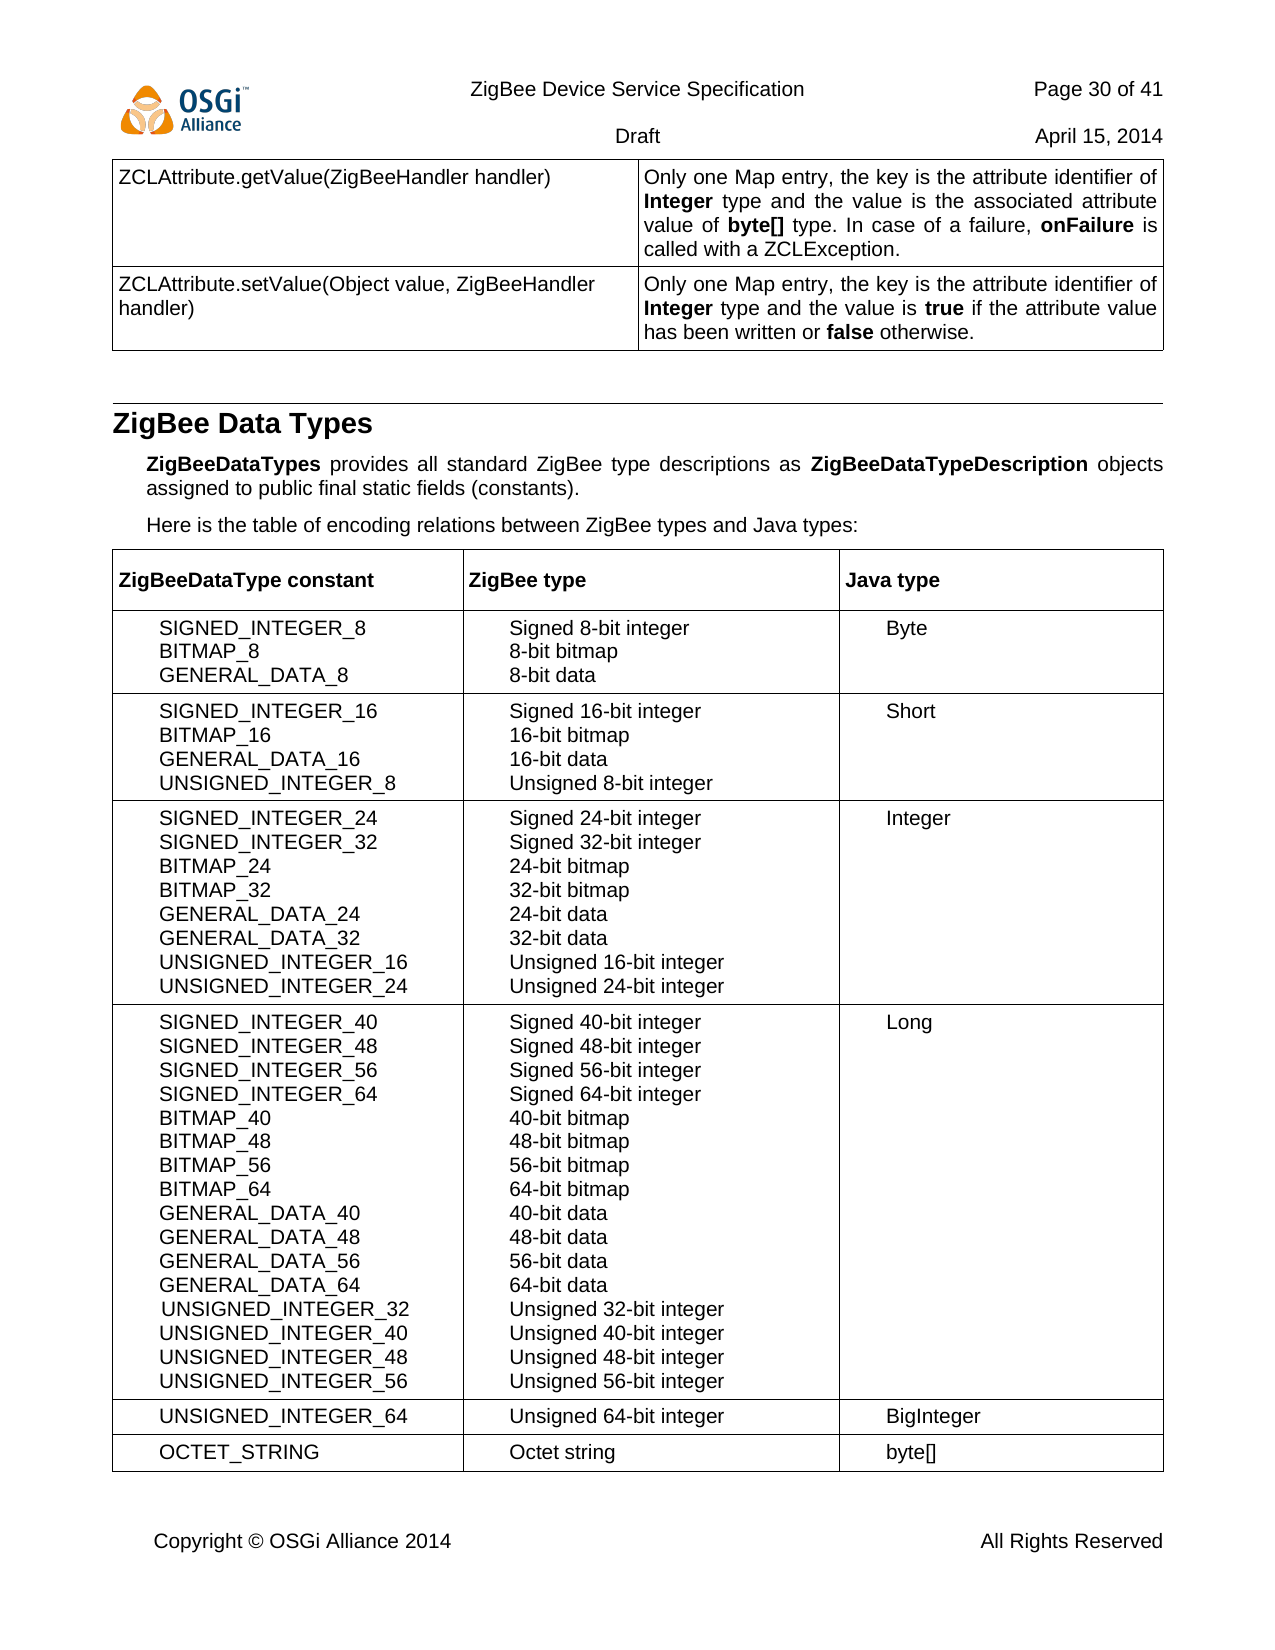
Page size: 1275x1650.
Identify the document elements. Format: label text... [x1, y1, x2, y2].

table_cell Byte [840, 611, 1163, 693]
table_cell Long [840, 1005, 1163, 1398]
table_cell ZCLAttribute.getValue(ZigBeeHandler handler) [113, 160, 638, 266]
table_cell Short [840, 694, 1163, 800]
table_cell Integer [840, 801, 1163, 1004]
table_cell byte[] [840, 1435, 1163, 1471]
table_cell Signed 24-bit integer Signed 32-bit integer 24-bit bitmap 32-bit bitmap 24-bit data 32-bit data Unsigned 16-bit integer Unsigned 24-bit integer [464, 801, 839, 1004]
table_header ZigBeeDataType constant [113, 550, 463, 609]
table_cell Unsigned 64-bit integer [464, 1400, 839, 1434]
table_cell Signed 8-bit integer 8-bit bitmap 8-bit data [464, 611, 839, 693]
text Here is the table of encoding relations between ZigBee types and Java types: [146, 513, 1163, 537]
table_cell Signed 40-bit integer Signed 48-bit integer Signed 56-bit integer Signed 64-bit integer 40-bit bitmap 48-bit bitmap 56-bit bitmap 64-bit bitmap 40-bit data 48-bit data 56-bit data 64-bit data Unsigned 32-bit integer Unsigned 40-bit integer Unsigned 48-bit integer Unsigned 56-bit integer [464, 1005, 839, 1398]
table_cell Signed 16-bit integer 16-bit bitmap 16-bit data Unsigned 8-bit integer [464, 694, 839, 800]
table_cell BigInteger [840, 1400, 1163, 1434]
table_cell SIGNED_INTEGER_40 SIGNED_INTEGER_48 SIGNED_INTEGER_56 SIGNED_INTEGER_64 BITMAP_40 BITMAP_48 BITMAP_56 BITMAP_64 GENERAL_DATA_40 GENERAL_DATA_48 GENERAL_DATA_56 GENERAL_DATA_64 UNSIGNED_INTEGER_32 UNSIGNED_INTEGER_40 UNSIGNED_INTEGER_48 UNSIGNED_INTEGER_56 [113, 1005, 463, 1398]
text ZigBeeDataTypes provides all standard ZigBee type descriptions as ZigBeeDataTypeDescription objects assigned to public final static fields (constants). [146, 452, 1163, 500]
subtitle ZigBee Data Types [112, 404, 1163, 440]
table_cell SIGNED_INTEGER_24 SIGNED_INTEGER_32 BITMAP_24 BITMAP_32 GENERAL_DATA_24 GENERAL_DATA_32 UNSIGNED_INTEGER_16 UNSIGNED_INTEGER_24 [113, 801, 463, 1004]
table_cell OCTET_STRING [113, 1435, 463, 1471]
table_cell Octet string [464, 1435, 839, 1471]
table_cell Only one Map entry, the key is the attribute identifier of Integer type and the value is true if the attribute value has been written or false otherwise. [639, 267, 1163, 350]
table_cell SIGNED_INTEGER_16 BITMAP_16 GENERAL_DATA_16 UNSIGNED_INTEGER_8 [113, 694, 463, 800]
table_header Java type [840, 550, 1163, 609]
table_cell UNSIGNED_INTEGER_64 [113, 1400, 463, 1434]
table_cell SIGNED_INTEGER_8 BITMAP_8 GENERAL_DATA_8 [113, 611, 463, 693]
table_header ZigBee type [464, 550, 839, 609]
picture [113, 78, 257, 142]
table_cell Only one Map entry, the key is the attribute identifier of Integer type and the value is the associated attribute value of byte[] type. In case of a failure, onFailure is called with a ZCLException. [639, 160, 1163, 266]
table_cell ZCLAttribute.setValue(Object value, ZigBeeHandler handler) [113, 267, 638, 350]
